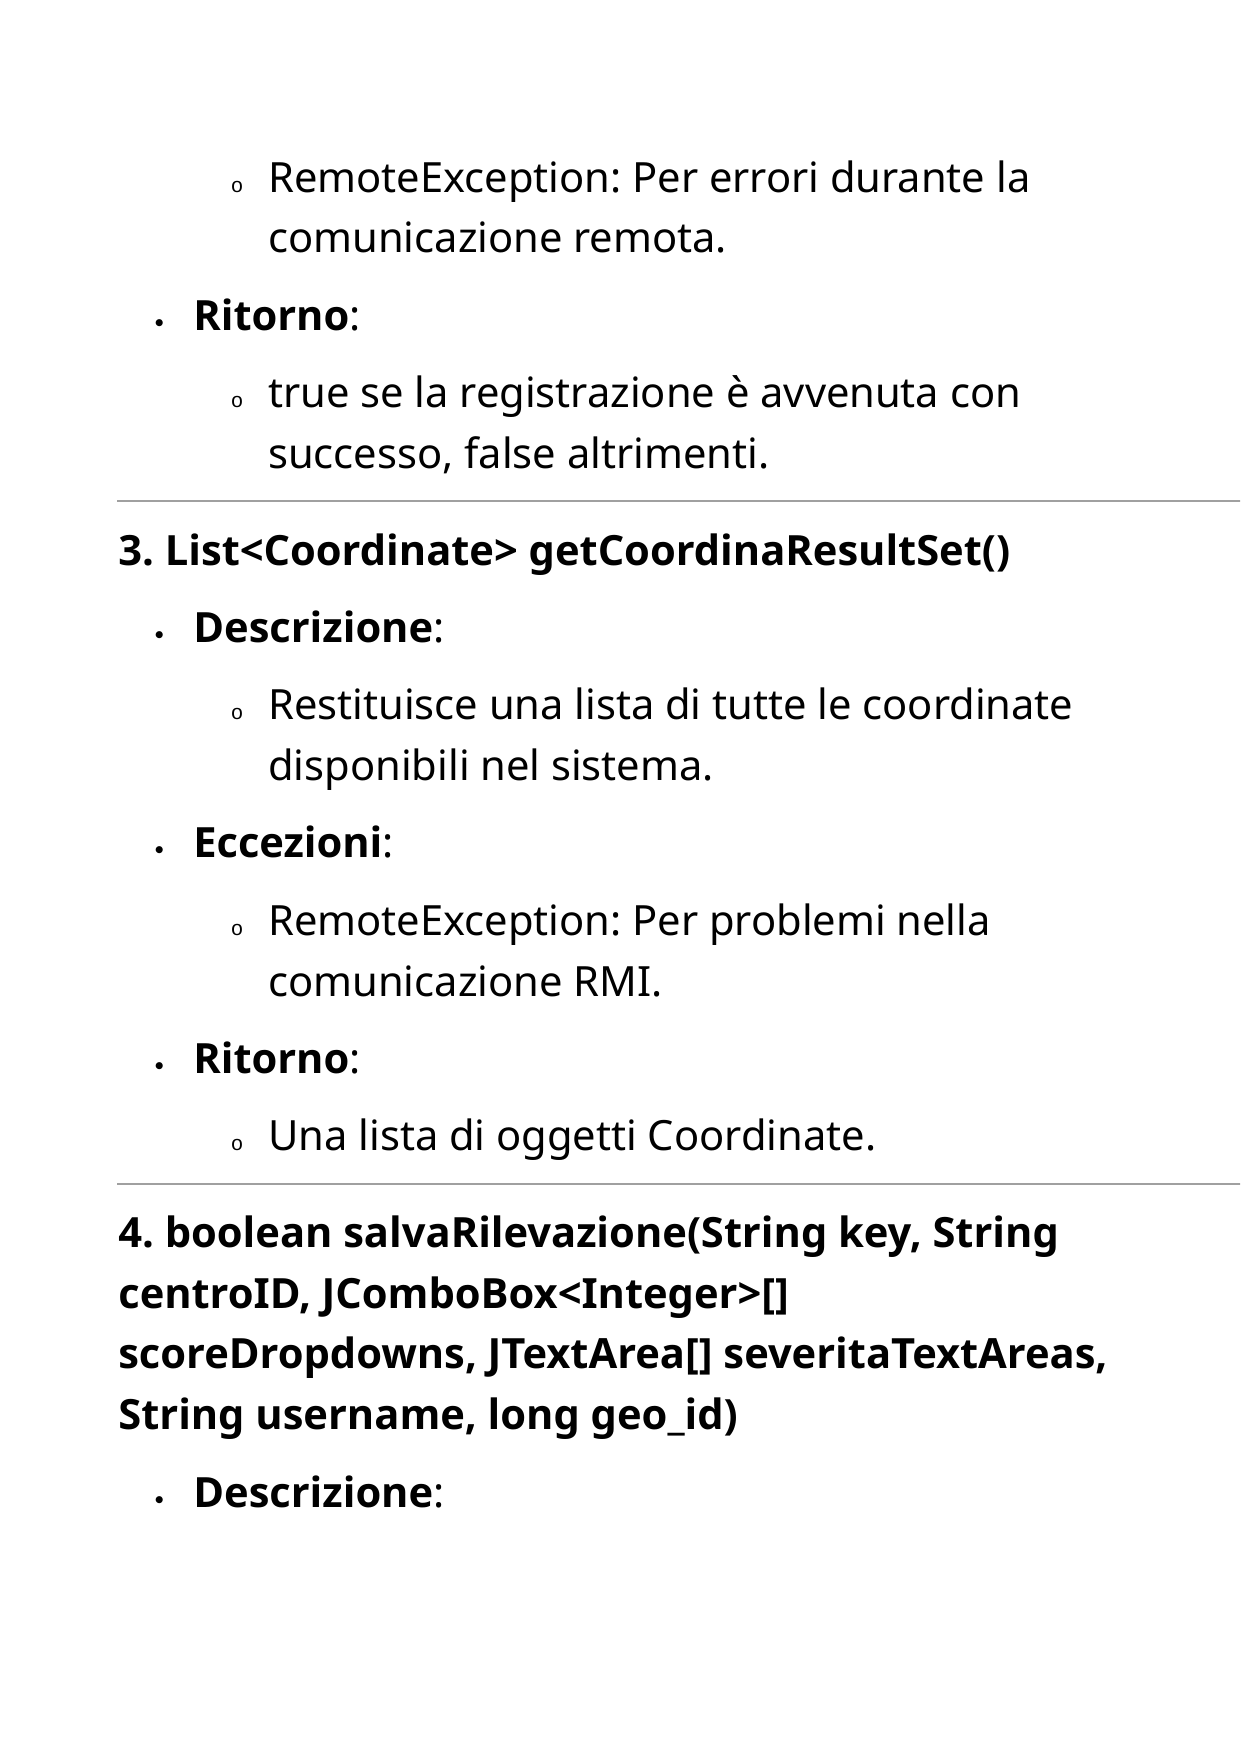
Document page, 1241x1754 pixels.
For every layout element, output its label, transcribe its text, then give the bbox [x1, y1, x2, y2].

list RemoteException: Per errori durante la comunicazione remota. [231, 148, 1122, 265]
list Una lista di oggetti Coordinate. [231, 1106, 1122, 1163]
text 4. boolean salvaRilevazione(String key, String centroID, JComboBox<Integer>[] scoreDropdowns, JTextArea[] severitaTextAreas, String username, long geo_id) [118, 1203, 1122, 1442]
list Ritorno: [156, 286, 1122, 342]
list RemoteException: Per problemi nella comunicazione RMI. [231, 891, 1122, 1008]
list Restituisce una lista di tutte le coordinate disponibili nel sistema. [231, 675, 1122, 793]
list Ritorno: [156, 1029, 1122, 1086]
list true se la registrazione è avvenuta con successo, false altrimenti. [231, 363, 1122, 481]
list Descrizione: [156, 1462, 1122, 1519]
list Eccezioni: [156, 813, 1122, 870]
list Descrizione: [156, 598, 1122, 654]
text 3. List<Coordinate> getCoordinaResultSet() [118, 520, 1122, 577]
